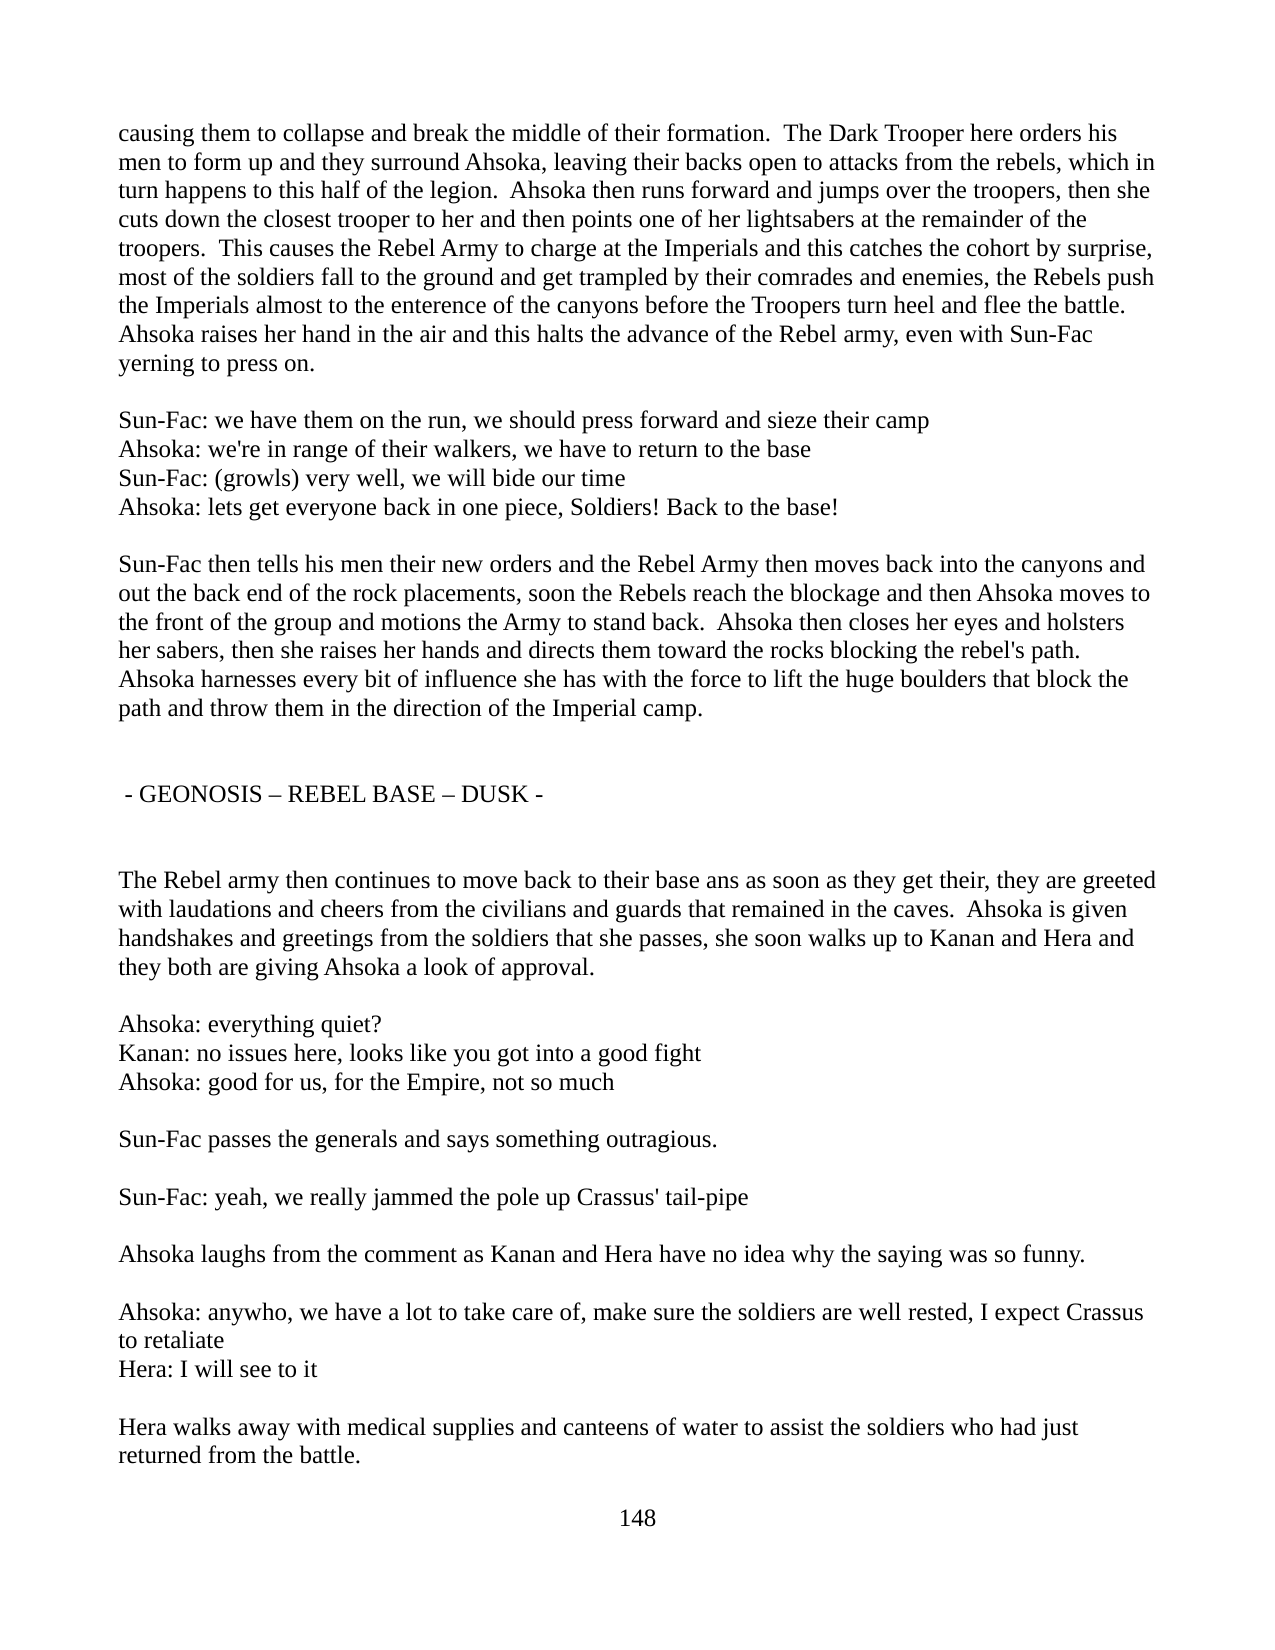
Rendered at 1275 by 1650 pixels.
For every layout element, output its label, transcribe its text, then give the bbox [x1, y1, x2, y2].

text Ahsoka: lets get everyone back in one piece, Soldiers! Back to the base! [118, 492, 1157, 521]
text Ahsoka: good for us, for the Empire, not so much [118, 1067, 1157, 1096]
text causing them to collapse and break the middle of their formation. The Dark Trooper here orders his men to form up and they surround Ahsoka, leaving their backs open to attacks from the rebels, which in turn happens to this half of the legion. Ahsoka then runs forward and jumps over the troopers, then she cuts down the closest trooper to her and then points one of her lightsabers at the remainder of the troopers. This causes the Rebel Army to charge at the Imperials and this catches the cohort by surprise, most of the soldiers fall to the ground and get trampled by their comrades and enemies, the Rebels push the Imperials almost to the enterence of the canyons before the Troopers turn heel and flee the battle. Ahsoka raises her hand in the air and this halts the advance of the Rebel army, even with Sun-Fac yerning to press on. [118, 118, 1157, 377]
text - GEONOSIS – REBEL BASE – DUSK - [118, 779, 1157, 808]
text Hera walks away with medical supplies and canteens of water to assist the soldiers who had just returned from the battle. [118, 1412, 1157, 1469]
text Sun-Fac passes the generals and says something outragious. [118, 1124, 1157, 1153]
text Ahsoka: we're in range of their walkers, we have to return to the base [118, 434, 1157, 463]
text Ahsoka: everything quiet? [118, 1009, 1157, 1038]
text Sun-Fac: (growls) very well, we will bide our time [118, 463, 1157, 492]
text Kanan: no issues here, looks like you got into a good fight [118, 1038, 1157, 1067]
text Sun-Fac: we have them on the run, we should press forward and sieze their camp [118, 406, 1157, 434]
text Ahsoka: anywho, we have a lot to take care of, make sure the soldiers are well rested, I expect Crassus to retaliate [118, 1297, 1157, 1354]
text The Rebel army then continues to move back to their base ans as soon as they get their, they are greeted with laudations and cheers from the civilians and guards that remained in the caves. Ahsoka is given handshakes and greetings from the soldiers that she passes, she soon walks up to Kanan and Hera and they both are giving Ahsoka a look of approval. [118, 866, 1157, 981]
text Sun-Fac: yeah, we really jammed the pole up Crassus' tail-pipe [118, 1182, 1157, 1211]
text Hera: I will see to it [118, 1354, 1157, 1383]
text Ahsoka laughs from the comment as Kanan and Hera have no idea why the saying was so funny. [118, 1239, 1157, 1268]
text Sun-Fac then tells his men their new orders and the Rebel Army then moves back into the canyons and out the back end of the rock placements, soon the Rebels reach the blockage and then Ahsoka moves to the front of the group and motions the Army to stand back. Ahsoka then closes her eyes and holsters her sabers, then she raises her hands and directs them toward the rocks blocking the rebel's path. Ahsoka harnesses every bit of influence she has with the force to lift the huge boulders that block the path and throw them in the direction of the Imperial camp. [118, 549, 1157, 722]
